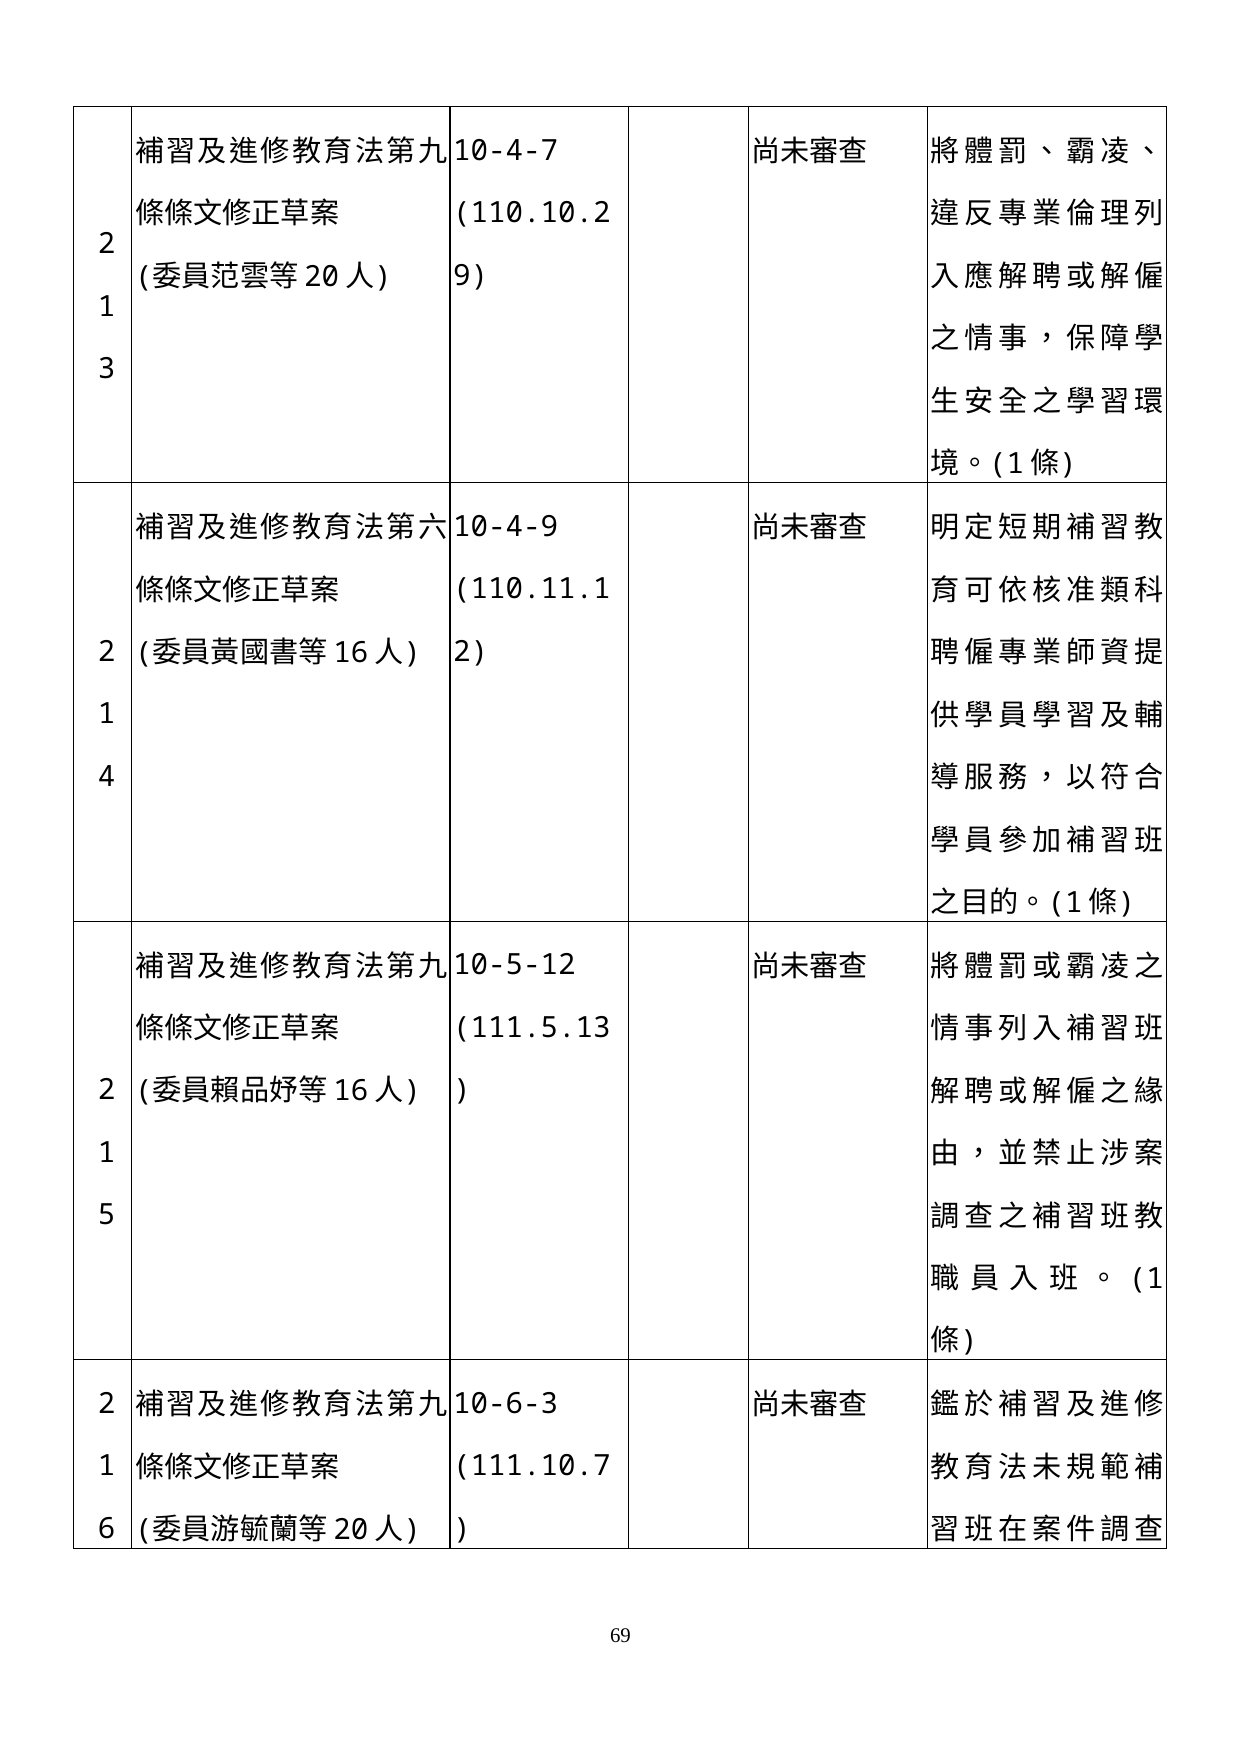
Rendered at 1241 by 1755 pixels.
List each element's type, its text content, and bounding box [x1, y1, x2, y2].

table_cell 補習及進修教育法第九條條文修正草案 (委員賴品妤等16人) [132, 922, 449, 1359]
table_cell [74, 922, 131, 1359]
table_cell 10-4-9 (110.11.12) [451, 483, 628, 921]
table_cell [74, 107, 131, 482]
table_cell 鑑於補習及進修教育法未規範補習班在案件調查 [928, 1360, 1166, 1548]
table_cell [629, 107, 748, 482]
table_cell 補習及進修教育法第九條條文修正草案 (委員范雲等20人) [132, 107, 449, 482]
table_cell 將體罰、霸凌、違反專業倫理列入應解聘或解僱之情事，保障學生安全之學習環境。(1條) [928, 107, 1166, 482]
table_cell [629, 922, 748, 1359]
table_cell 尚未審查 [749, 922, 927, 1359]
table_cell 補習及進修教育法第九條條文修正草案 (委員游毓蘭等20人) [132, 1360, 449, 1548]
table_cell [629, 1360, 748, 1548]
table_cell 將體罰或霸凌之情事列入補習班解聘或解僱之緣由，並禁止涉案調查之補習班教職員入班。(1條) [928, 922, 1166, 1359]
table_cell 尚未審查 [749, 107, 927, 482]
table_cell [74, 483, 131, 921]
table_cell 補習及進修教育法第六條條文修正草案 (委員黃國書等16人) [132, 483, 449, 921]
table_cell 尚未審查 [749, 1360, 927, 1548]
table_cell [629, 483, 748, 921]
table_cell 10-6-3 (111.10.7) [451, 1360, 628, 1548]
table_cell 尚未審查 [749, 483, 927, 921]
table_cell 10-4-7 (110.10.29) [451, 107, 628, 482]
table_cell 明定短期補習教育可依核准類科聘僱專業師資提供學員學習及輔導服務，以符合學員參加補習班之目的。(1條) [928, 483, 1166, 921]
table_cell [74, 1360, 131, 1548]
table_cell 10-5-12 (111.5.13) [451, 922, 628, 1359]
